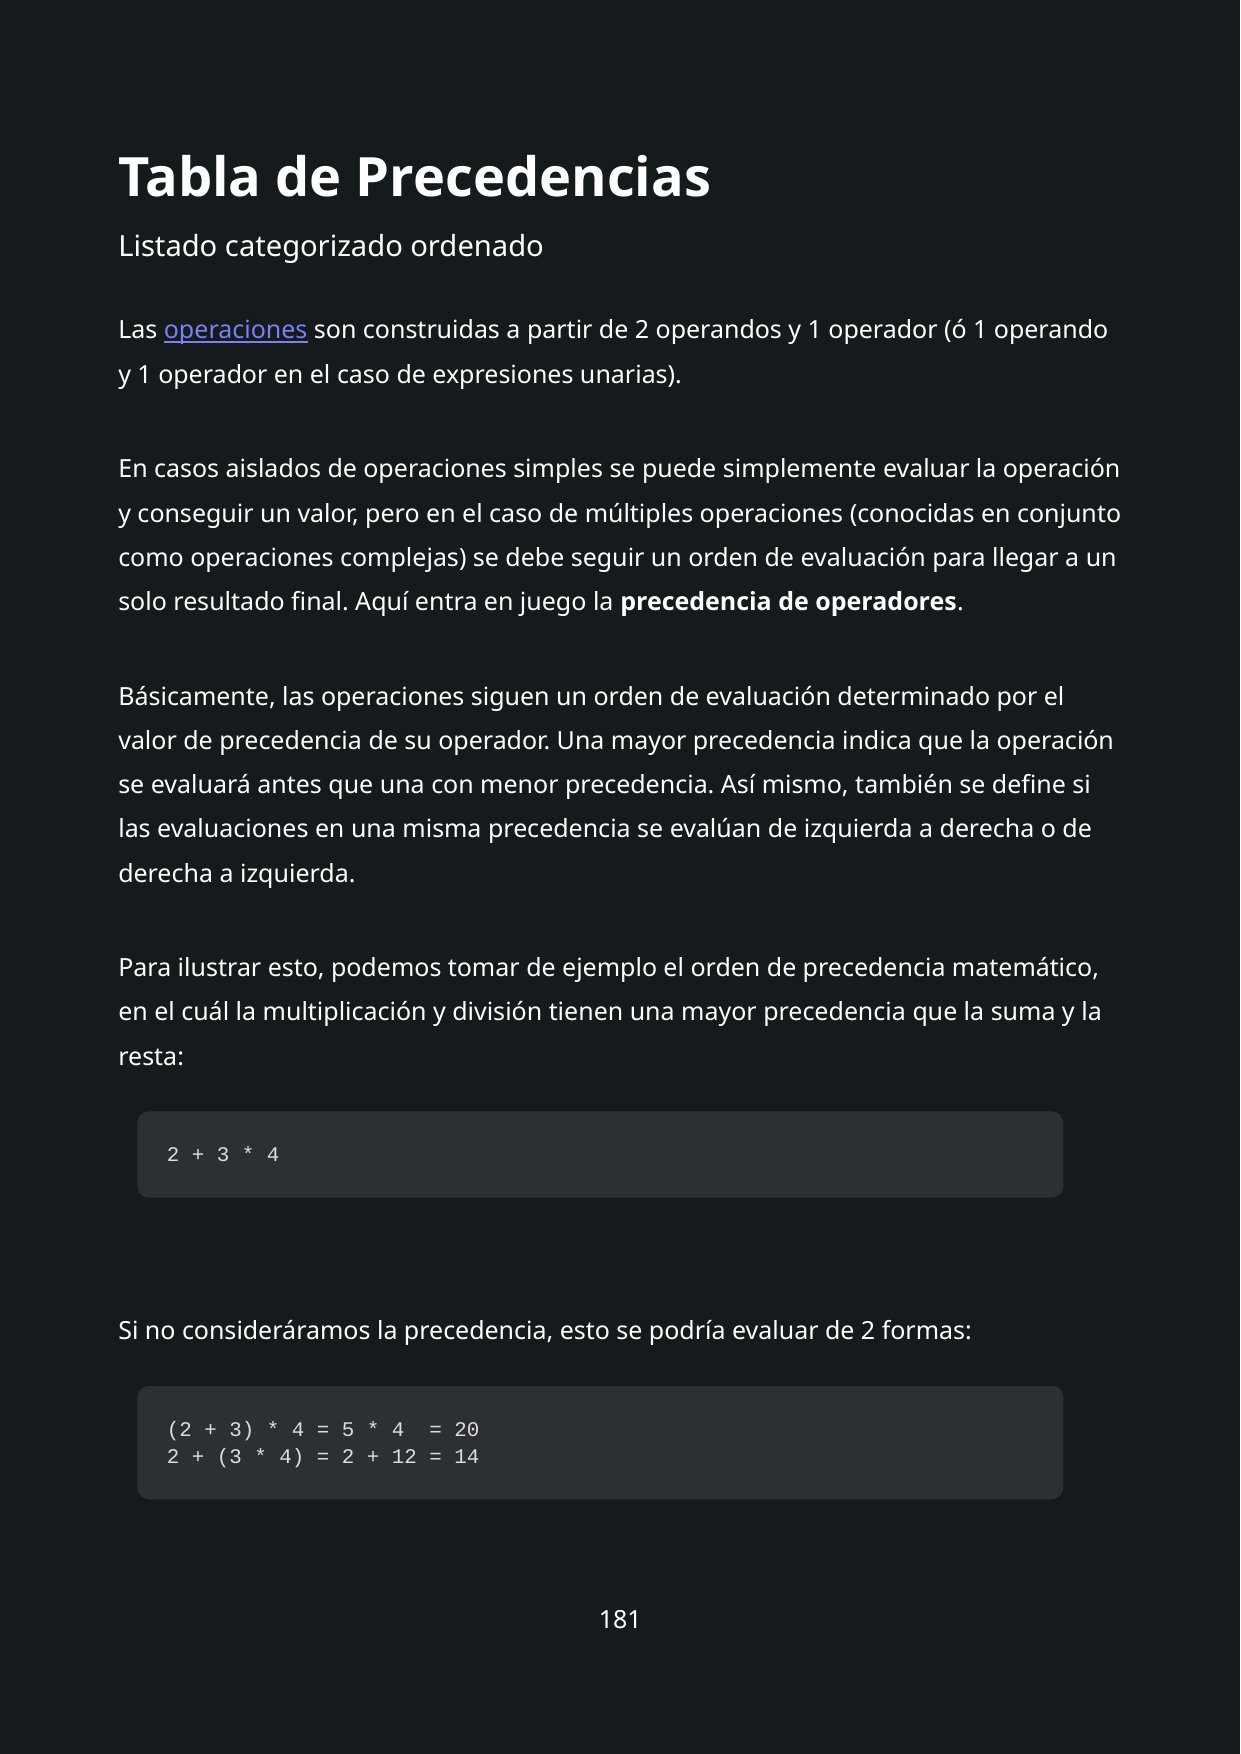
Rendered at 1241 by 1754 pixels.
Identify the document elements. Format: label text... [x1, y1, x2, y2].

text Para ilustrar esto, podemos tomar de ejemplo el orden de precedencia matemático, en el cuál la multiplicación y división tienen una mayor precedencia que la suma y la resta: [118, 950, 1122, 1072]
text Las operaciones son construidas a partir de 2 operandos y 1 operador (ó 1 operando y 1 operador en el caso de expresiones unarias). [118, 312, 1122, 391]
text Básicamente, las operaciones siguen un orden de evaluación determinado por el valor de precedencia de su operador. Una mayor precedencia indica que la operación se evaluará antes que una con menor precedencia. Así mismo, también se define si las evaluaciones en una misma precedencia se evalúan de izquierda a derecha o de derecha a izquierda. [118, 678, 1122, 889]
text En casos aislados de operaciones simples se puede simplemente evaluar la operación y conseguir un valor, pero en el caso de múltiples operaciones (conocidas en conjunto como operaciones complejas) se debe seguir un orden de evaluación para llegar a un solo resultado final. Aquí entra en juego la precedencia de operadores. [118, 451, 1122, 618]
subtitle Tabla de Precedencias [118, 139, 1122, 213]
subtitle Listado categorizado ordenado [118, 225, 1122, 265]
text Si no consideráramos la precedencia, esto se podría evaluar de 2 formas: [118, 1133, 1122, 1347]
